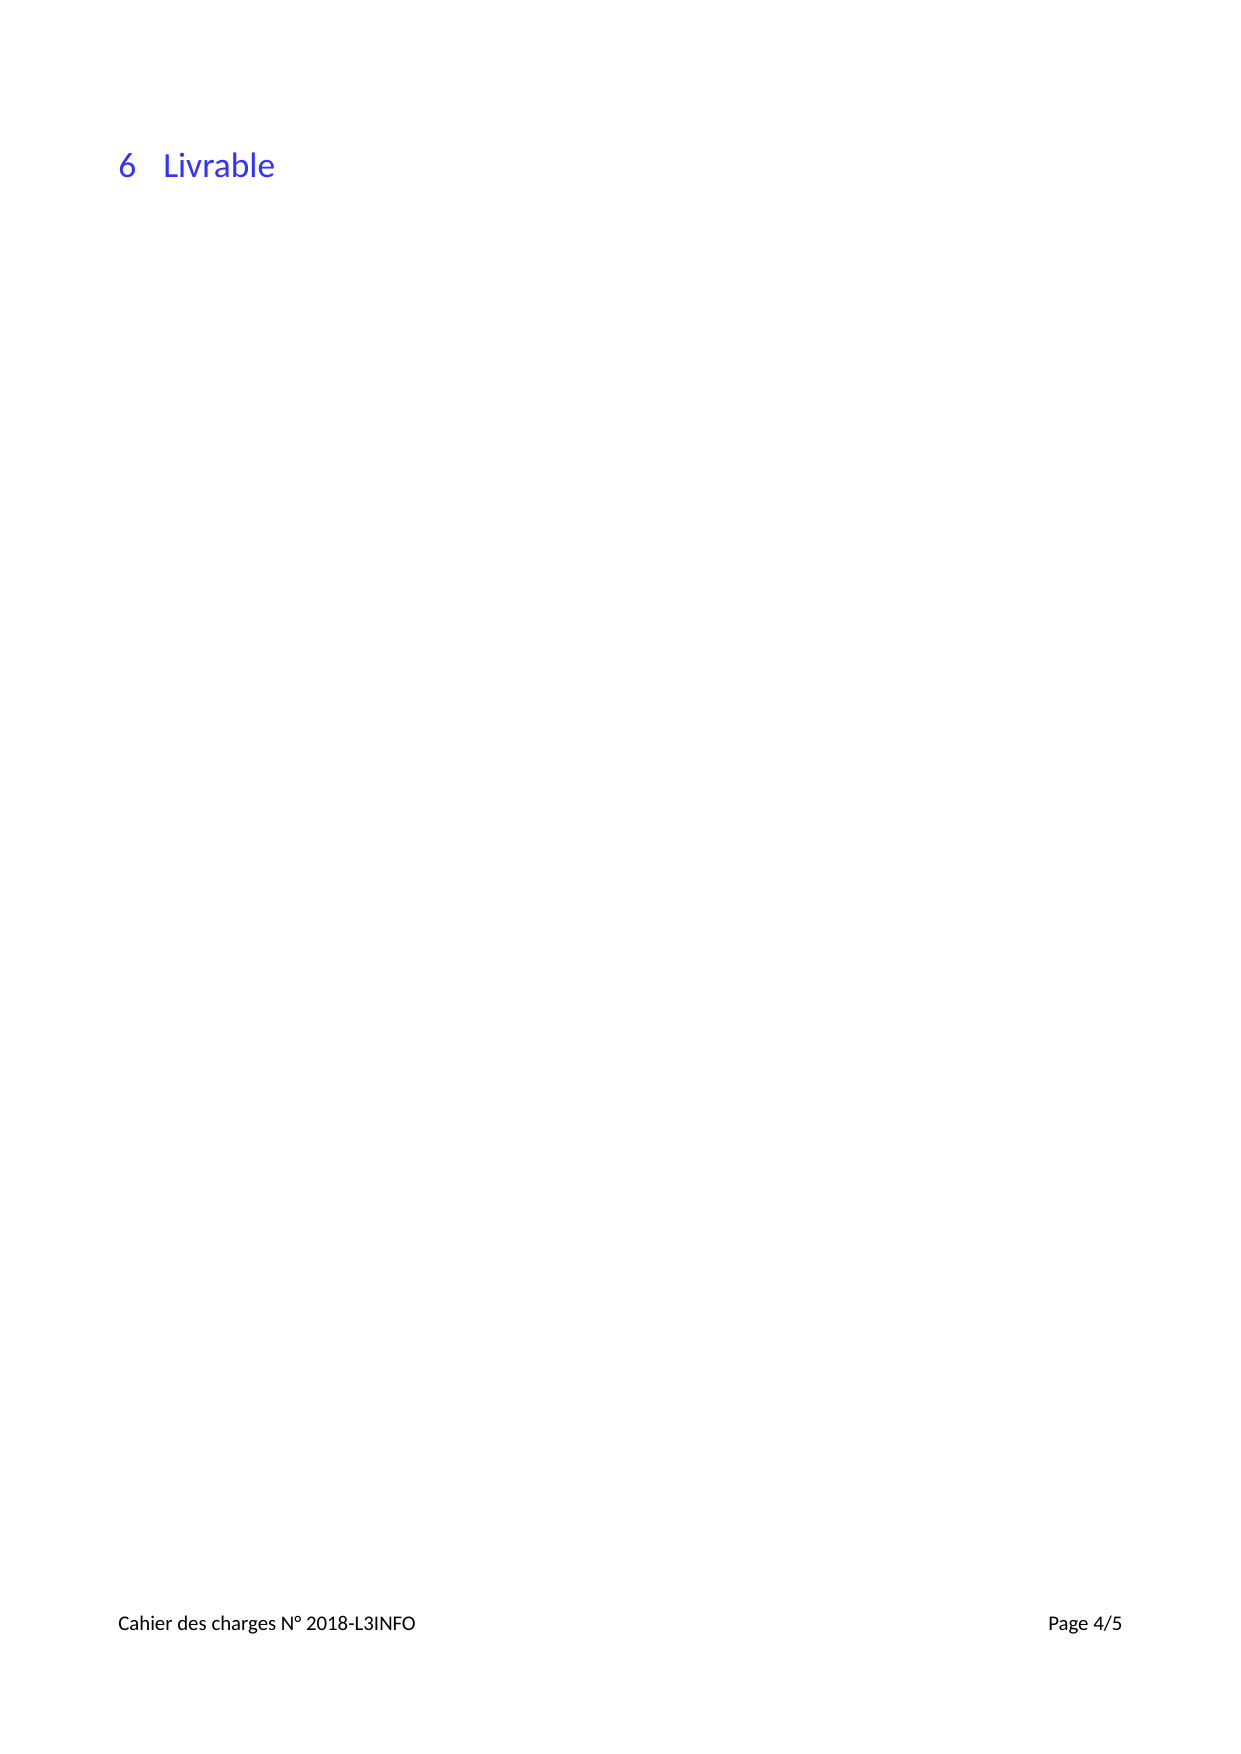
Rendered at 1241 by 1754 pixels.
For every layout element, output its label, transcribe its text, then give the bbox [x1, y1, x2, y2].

subtitle Livrable [118, 143, 1122, 186]
